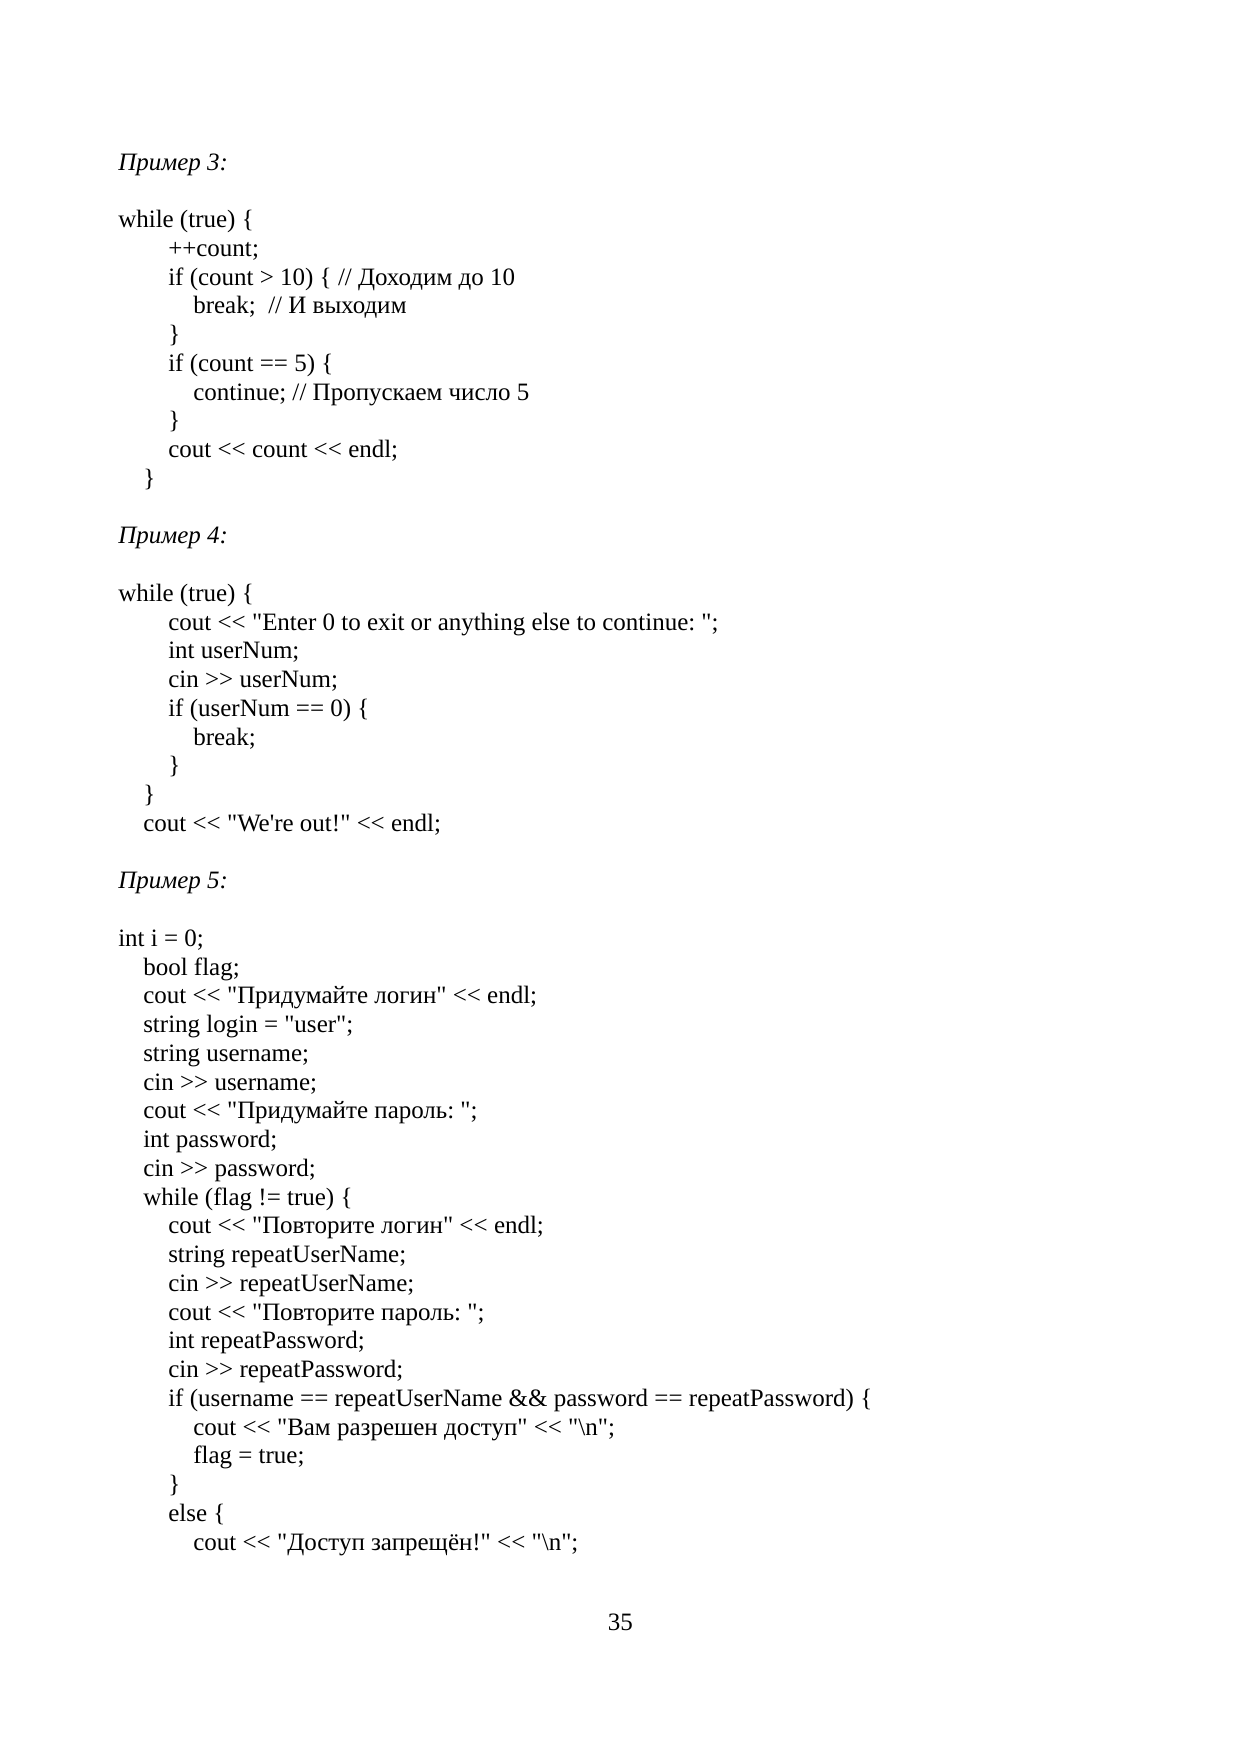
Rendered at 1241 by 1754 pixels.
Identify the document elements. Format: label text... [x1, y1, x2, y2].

text int i = 0; [118, 923, 1122, 952]
text } [118, 406, 1122, 434]
text cin >> password; [118, 1153, 1122, 1182]
text cout << "Доступ запрещён!" << "\n"; [118, 1527, 1122, 1556]
text flag = true; [118, 1441, 1122, 1469]
text while (flag != true) { [118, 1182, 1122, 1211]
text break; // И выходим [118, 291, 1122, 319]
text while (true) { [118, 578, 1122, 607]
text bool flag; [118, 952, 1122, 981]
text Пример 3: [118, 147, 1122, 176]
text cout << "Повторите логин" << endl; [118, 1211, 1122, 1239]
text cout << "Вам разрешен доступ" << "\n"; [118, 1412, 1122, 1441]
text cin >> repeatUserName; [118, 1268, 1122, 1297]
text cout << "Придумайте пароль: "; [118, 1096, 1122, 1124]
text } [118, 751, 1122, 779]
text int repeatPassword; [118, 1326, 1122, 1354]
text break; [118, 722, 1122, 751]
text string login = "user"; [118, 1009, 1122, 1038]
text cout << "We're out!" << endl; [118, 808, 1122, 837]
text string username; [118, 1038, 1122, 1067]
text if (userNum == 0) { [118, 693, 1122, 722]
text cout << "Enter 0 to exit or anything else to continue: "; [118, 607, 1122, 636]
text cin >> repeatPassword; [118, 1354, 1122, 1383]
text } [118, 319, 1122, 348]
text int password; [118, 1124, 1122, 1153]
text cout << "Придумайте логин" << endl; [118, 981, 1122, 1009]
text if (username == repeatUserName && password == repeatPassword) { [118, 1383, 1122, 1412]
text Пример 4: [118, 521, 1122, 549]
text continue; // Пропускаем число 5 [118, 377, 1122, 406]
text cin >> username; [118, 1067, 1122, 1096]
text } [118, 1469, 1122, 1498]
text ++count; [118, 233, 1122, 262]
text int userNum; [118, 636, 1122, 664]
text while (true) { [118, 204, 1122, 233]
text cout << "Повторите пароль: "; [118, 1297, 1122, 1326]
text } [118, 779, 1122, 808]
text cout << count << endl; [118, 434, 1122, 463]
text if (count > 10) { // Доходим до 10 [118, 262, 1122, 291]
text } [118, 463, 1122, 492]
text Пример 5: [118, 866, 1122, 894]
text if (count == 5) { [118, 348, 1122, 377]
text cin >> userNum; [118, 664, 1122, 693]
text else { [118, 1498, 1122, 1527]
text string repeatUserName; [118, 1239, 1122, 1268]
